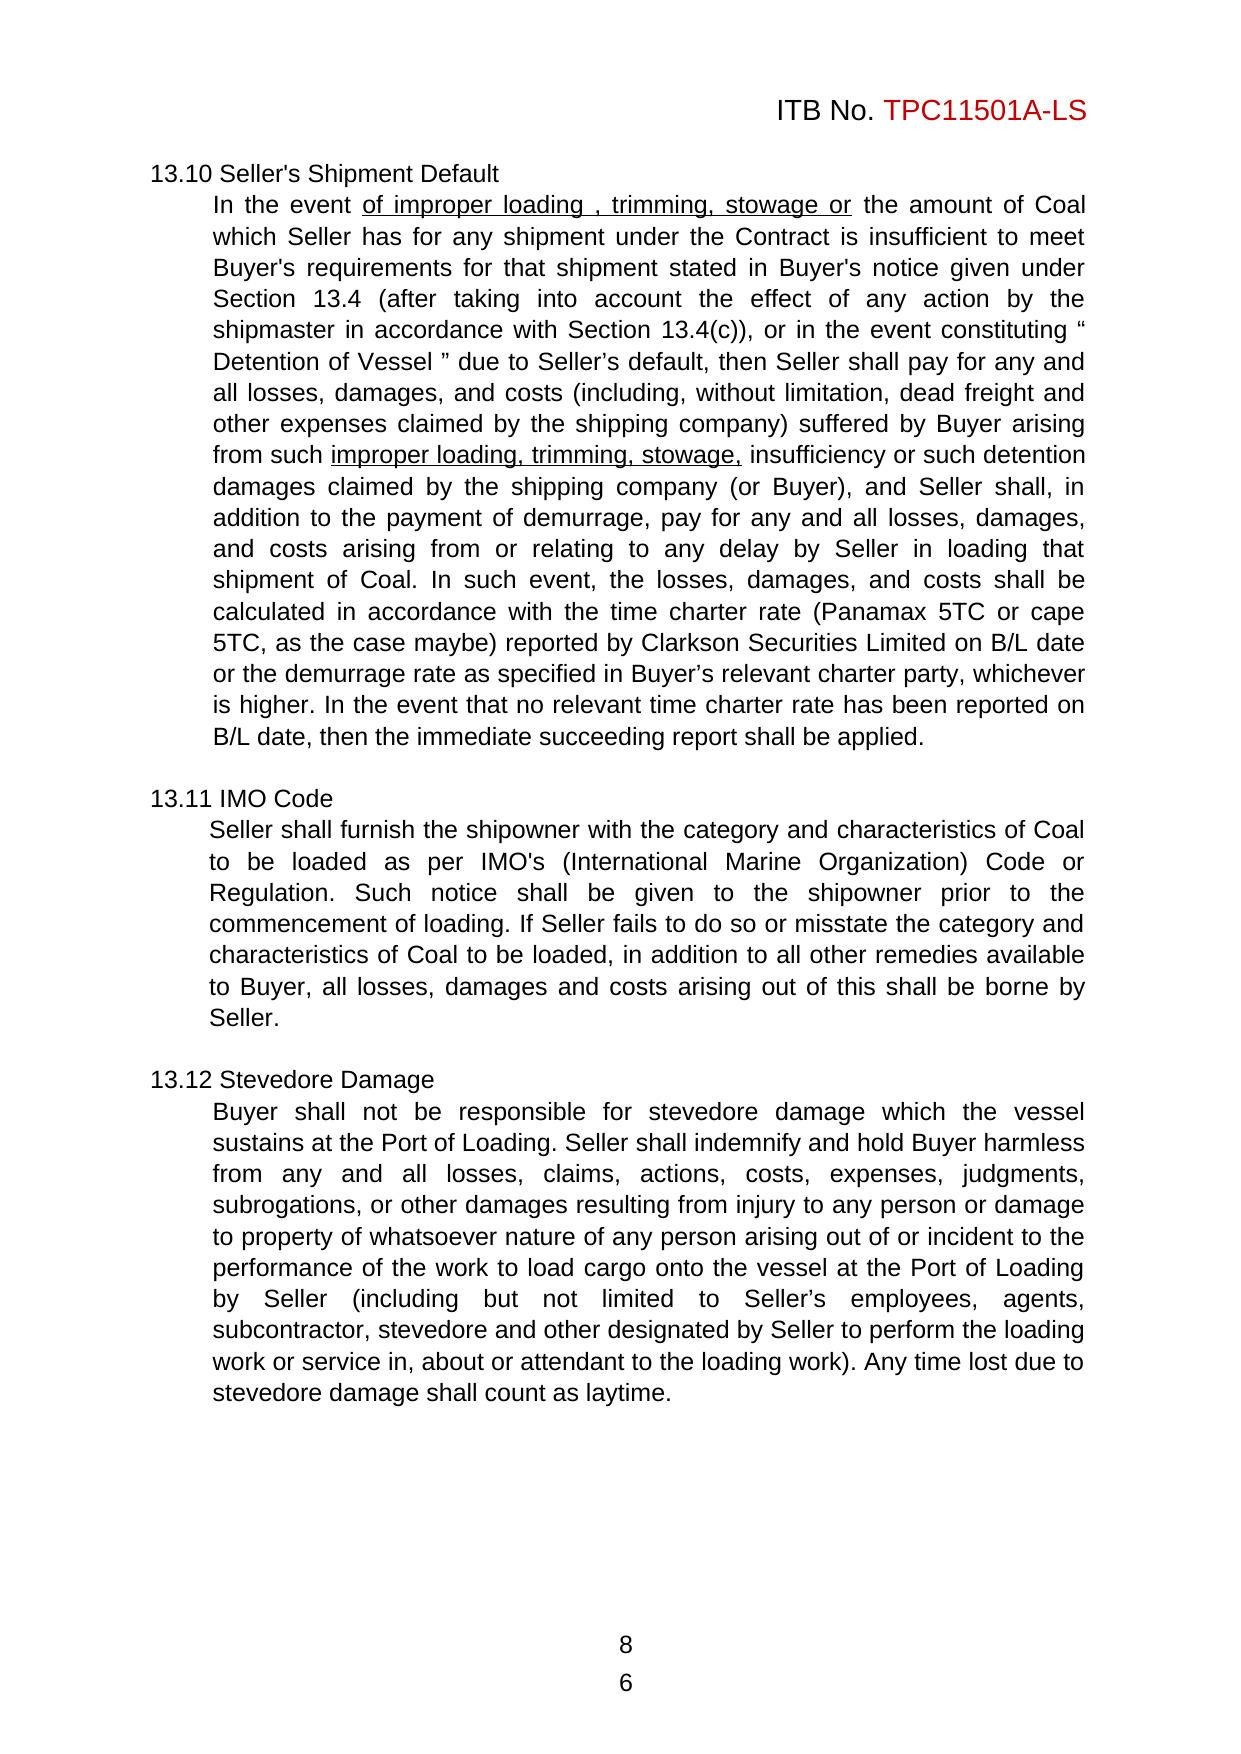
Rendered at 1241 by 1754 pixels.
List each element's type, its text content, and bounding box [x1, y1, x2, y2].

text Buyer shall not be responsible for stevedore damage which the vessel sustains at the Port of Loading. Seller shall indemnify and hold Buyer harmless from any and all losses, claims, actions, costs, expenses, judgments, subrogations, or other damages resulting from injury to any person or damage to property of whatsoever nature of any person arising out of or incident to the performance of the work to load cargo onto the vessel at the Port of Loading by Seller (including but not limited to Seller’s employees, agents, subcontractor, stevedore and other designated by Seller to perform the loading work or service in, about or attendant to the loading work). Any time lost due to stevedore damage shall count as laytime. [212, 1095, 1087, 1407]
text 13.10 Seller's Shipment Default [150, 157, 1086, 189]
text 13.12 Stevedore Damage [150, 1064, 1087, 1095]
text Seller shall furnish the shipowner with the category and characteristics of Coal to be loaded as per IMO's (International Marine Organization) Code or Regulation. Such notice shall be given to the shipowner prior to the commencement of loading. If Seller fails to do so or misstate the category and characteristics of Coal to be loaded, in addition to all other remedies available to Buyer, all losses, damages and costs arising out of this shall be borne by Seller. [209, 814, 1087, 1032]
text 13.11 IMO Code [150, 782, 1087, 814]
text In the event of improper loading , trimming, stowage or the amount of Coal which Seller has for any shipment under the Contract is insufficient to meet Buyer's requirements for that shipment stated in Buyer's notice given under Section 13.4 (after taking into account the effect of any action by the shipmaster in accordance with Section 13.4(c)), or in the event constituting “ Detention of Vessel ” due to Seller’s default, then Seller shall pay for any and all losses, damages, and costs (including, without limitation, dead freight and other expenses claimed by the shipping company) suffered by Buyer arising from such improper loading, trimming, stowage, insufficiency or such detention damages claimed by the shipping company (or Buyer), and Seller shall, in addition to the payment of demurrage, pay for any and all losses, damages, and costs arising from or relating to any delay by Seller in loading that shipment of Coal. In such event, the losses, damages, and costs shall be calculated in accordance with the time charter rate (Panamax 5TC or cape 5TC, as the case maybe) reported by Clarkson Securities Limited on B/L date or the demurrage rate as specified in Buyer’s relevant charter party, whichever is higher. In the event that no relevant time charter rate has been reported on B/L date, then the immediate succeeding report shall be applied. [213, 189, 1087, 751]
